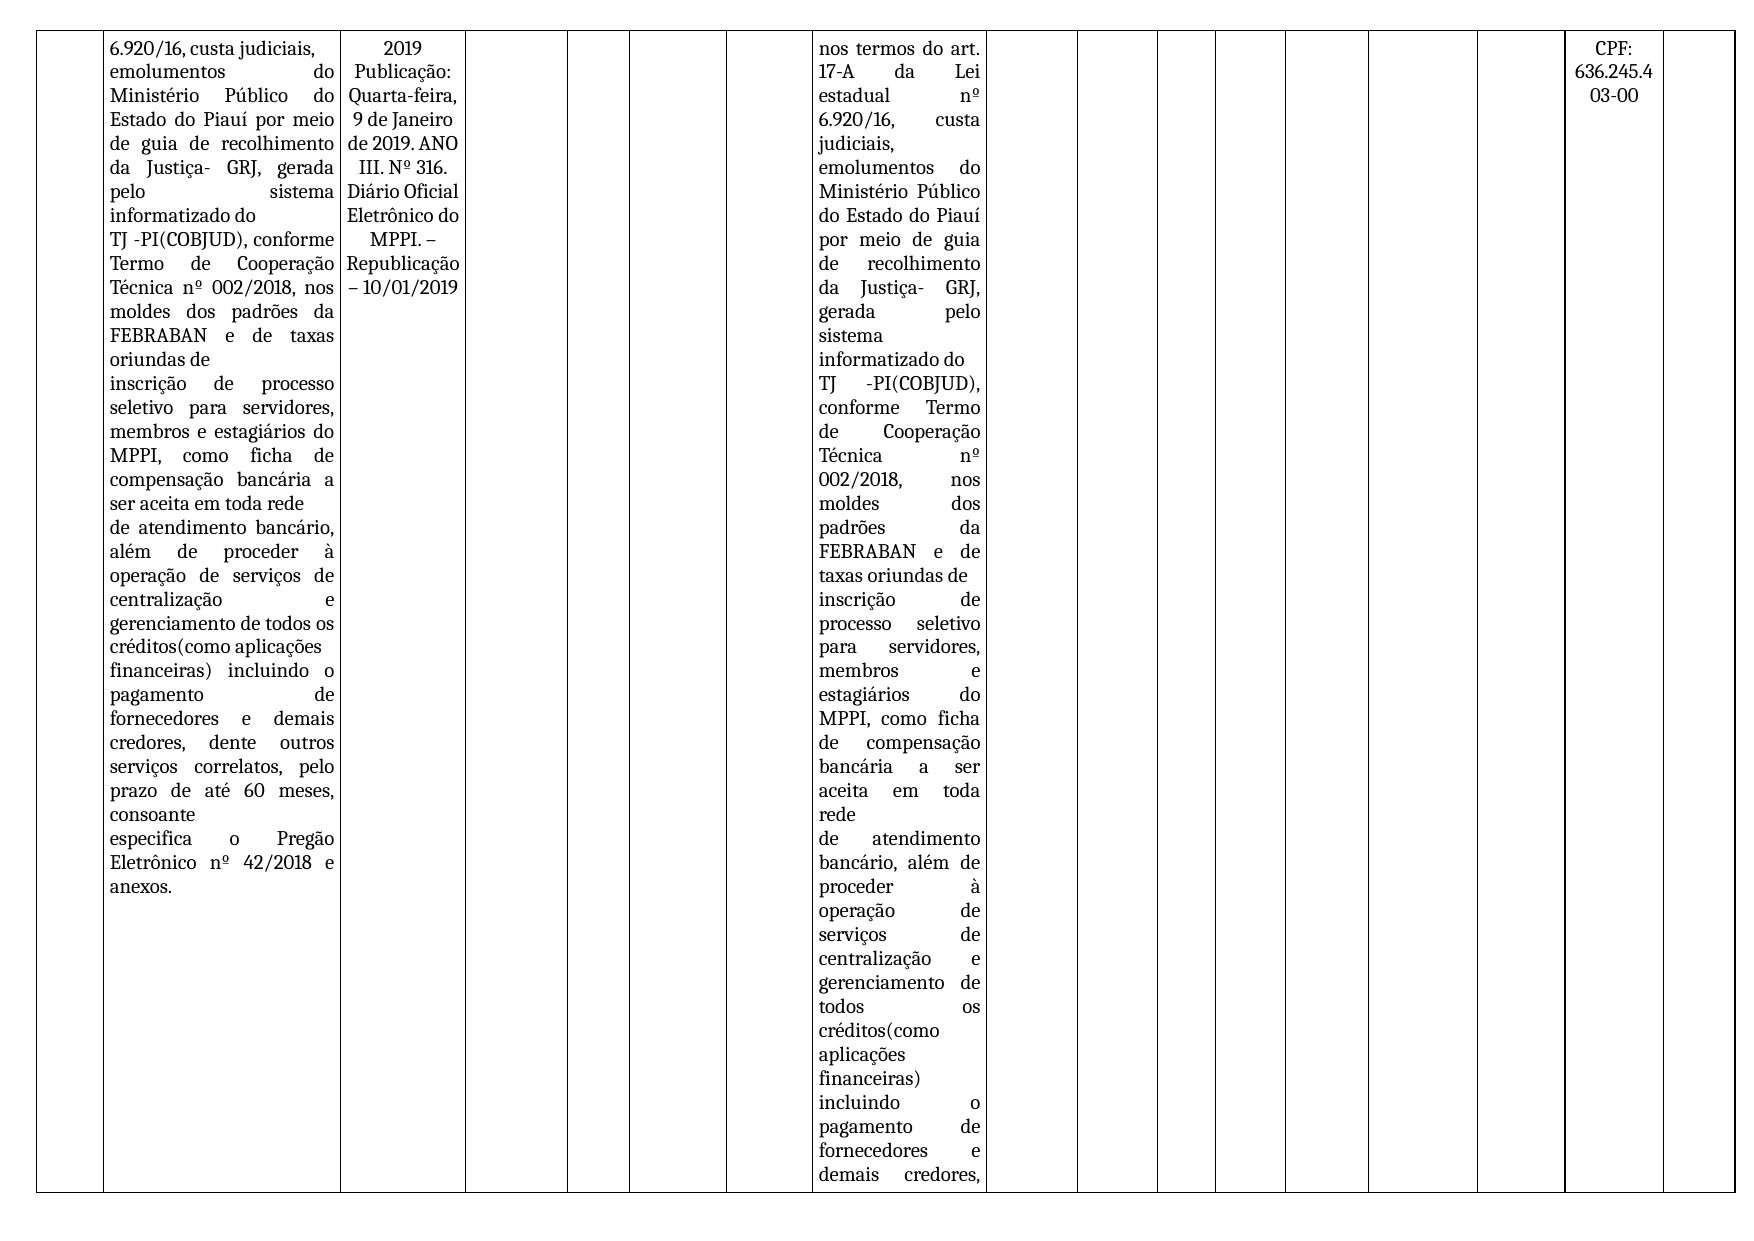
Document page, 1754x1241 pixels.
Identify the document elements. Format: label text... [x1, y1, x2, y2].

table_cell CPF: 636.245.403-00 [1566, 31, 1663, 1192]
table_cell nos termos do art. 17-A da Lei estadual nº 6.920/16, custa judiciais, emolumentos do Ministério Público do Estado do Piauí por meio de guia de recolhimento da Justiça- GRJ, gerada pelo sistema informatizado do TJ -PI(COBJUD), conforme Termo de Cooperação Técnica nº 002/2018, nos moldes dos padrões da FEBRABAN e de taxas oriundas de inscrição de processo seletivo para servidores, membros e estagiários do MPPI, como ficha de compensação bancária a ser aceita em toda rede de atendimento bancário, além de proceder à operação de serviços de centralização e gerenciamento de todos os créditos(como aplicações financeiras) incluindo o pagamento de fornecedores e demais credores, [813, 31, 986, 1192]
table_cell 2019 Publicação: Quarta-feira, 9 de Janeiro de 2019. ANO III. Nº 316. Diário Oficial Eletrônico do MPPI. – Republicação – 10/01/2019 [341, 31, 465, 1192]
table_cell - [1216, 31, 1285, 1192]
table_cell [630, 31, 726, 1192]
table_cell [1664, 31, 1734, 1192]
table_cell [1286, 31, 1368, 1192]
table_cell 6.920/16, custa judiciais, emolumentos do Ministério Público do Estado do Piauí por meio de guia de recolhimento da Justiça- GRJ, gerada pelo sistema informatizado do TJ -PI(COBJUD), conforme Termo de Cooperação Técnica nº 002/2018, nos moldes dos padrões da FEBRABAN e de taxas oriundas de inscrição de processo seletivo para servidores, membros e estagiários do MPPI, como ficha de compensação bancária a ser aceita em toda rede de atendimento bancário, além de proceder à operação de serviços de centralização e gerenciamento de todos os créditos(como aplicações financeiras) incluindo o pagamento de fornecedores e demais credores, dente outros serviços correlatos, pelo prazo de até 60 meses, consoante especifica o Pregão Eletrônico nº 42/2018 e anexos. [104, 31, 340, 1192]
table_cell [466, 31, 567, 1192]
table_cell [727, 31, 812, 1192]
table_cell - [987, 31, 1077, 1192]
table_cell - [1158, 31, 1215, 1192]
table_cell - [1078, 31, 1157, 1192]
table_cell [568, 31, 629, 1192]
table_cell [1478, 31, 1564, 1192]
table_cell [1369, 31, 1477, 1192]
table_cell [37, 31, 103, 1192]
